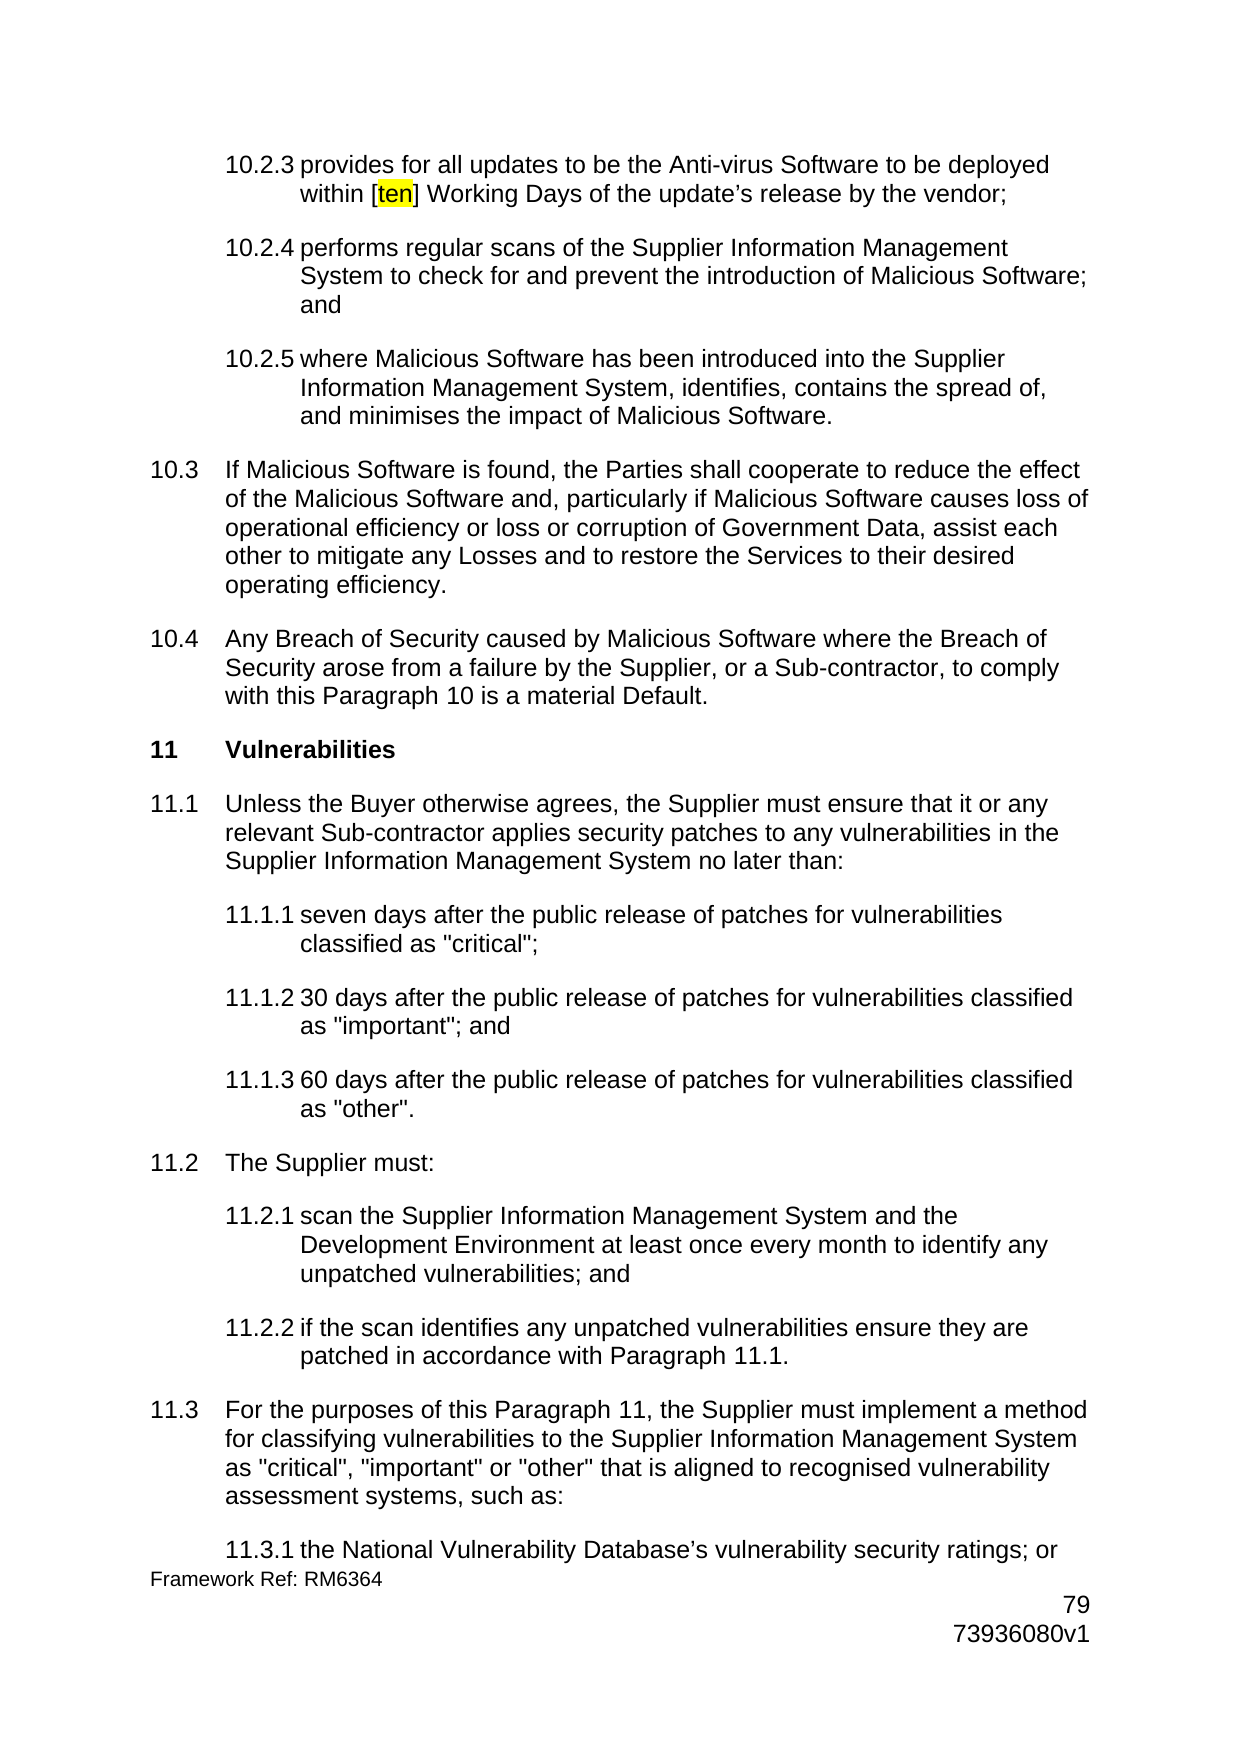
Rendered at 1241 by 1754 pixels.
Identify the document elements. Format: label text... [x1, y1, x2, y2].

list where Malicious Software has been introduced into the Supplier Information Management System, identifies, contains the spread of, and minimises the impact of Malicious Software. [225, 344, 1090, 430]
list provides for all updates to be the Anti-virus Software to be deployed within [ten] Working Days of the update’s release by the vendor; [225, 150, 1090, 207]
list If Malicious Software is found, the Parties shall cooperate to reduce the effect of the Malicious Software and, particularly if Malicious Software causes loss of operational efficiency or loss or corruption of Government Data, assist each other to mitigate any Losses and to restore the Services to their desired operating efficiency. [150, 455, 1090, 599]
list scan the Supplier Information Management System and the Development Environment at least once every month to identify any unpatched vulnerabilities; and [225, 1201, 1090, 1287]
list the National Vulnerability Database’s vulnerability security ratings; or [225, 1535, 1090, 1564]
list performs regular scans of the Supplier Information Management System to check for and prevent the introduction of Malicious Software; and [225, 232, 1090, 319]
list Any Breach of Security caused by Malicious Software where the Breach of Security arose from a failure by the Supplier, or a Sub-contractor, to comply with this Paragraph 10 is a material Default. [150, 624, 1090, 710]
list seven days after the public release of patches for vulnerabilities classified as "critical"; [225, 900, 1090, 957]
list 30 days after the public release of patches for vulnerabilities classified as "important"; and [225, 982, 1090, 1040]
list For the purposes of this Paragraph 11, the Supplier must implement a method for classifying vulnerabilities to the Supplier Information Management System as "critical", "important" or "other" that is aligned to recognised vulnerability assessment systems, such as: [150, 1395, 1090, 1510]
list if the scan identifies any unpatched vulnerabilities ensure they are patched in accordance with Paragraph 11.1. [225, 1312, 1090, 1370]
list Vulnerabilities [150, 735, 1090, 764]
list The Supplier must: [150, 1147, 1090, 1176]
list Unless the Buyer otherwise agrees, the Supplier must ensure that it or any relevant Sub-contractor applies security patches to any vulnerabilities in the Supplier Information Management System no later than: [150, 789, 1090, 875]
list 60 days after the public release of patches for vulnerabilities classified as "other". [225, 1065, 1090, 1122]
